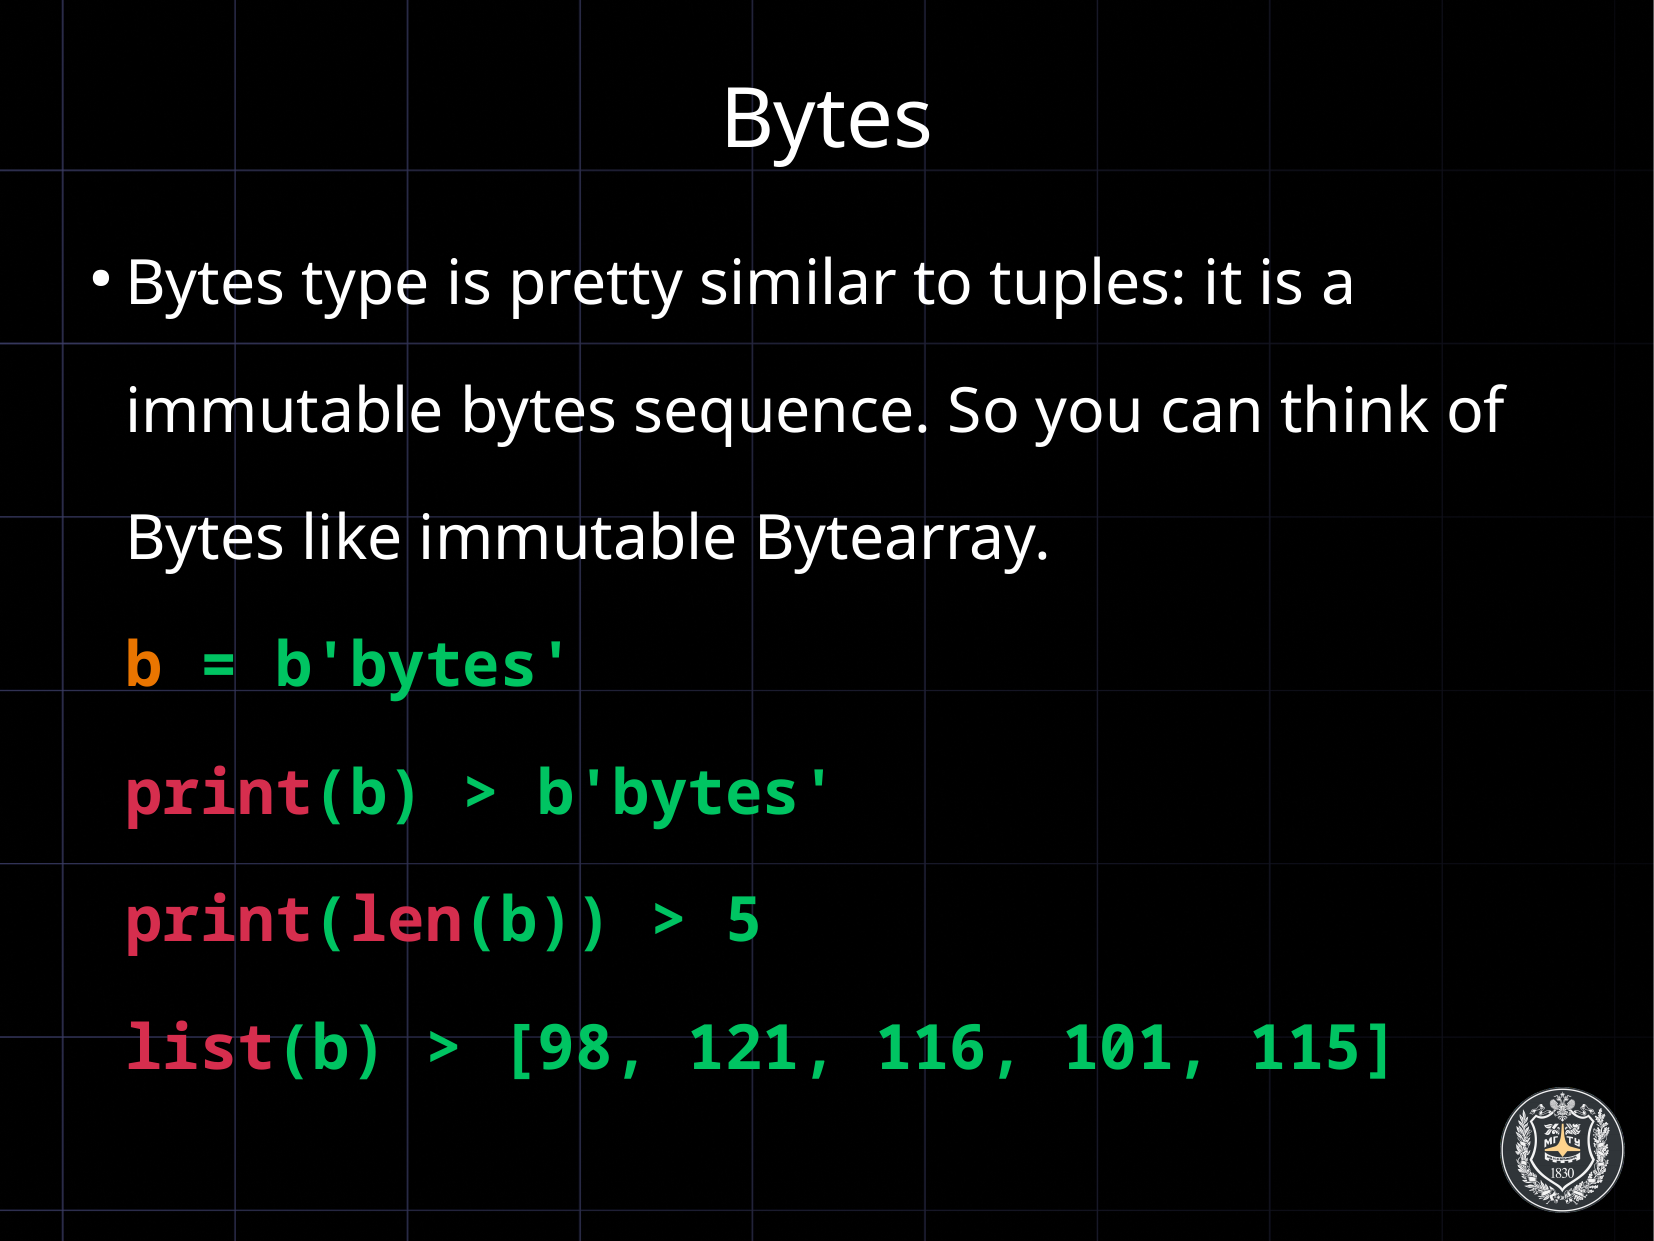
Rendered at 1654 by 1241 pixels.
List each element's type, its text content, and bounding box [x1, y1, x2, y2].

title Bytes [82, 37, 1571, 187]
text_box Bytes type is pretty similar to tuples: it is a immutable bytes sequence. So you can think of Bytes like immutable Bytearray. b = b'bytes' print(b) > b'bytes' print(len(b)) > 5 list(b) > [98, 121, 116, 101, 115] [75, 187, 1576, 1234]
picture [0, 0, 1654, 1241]
